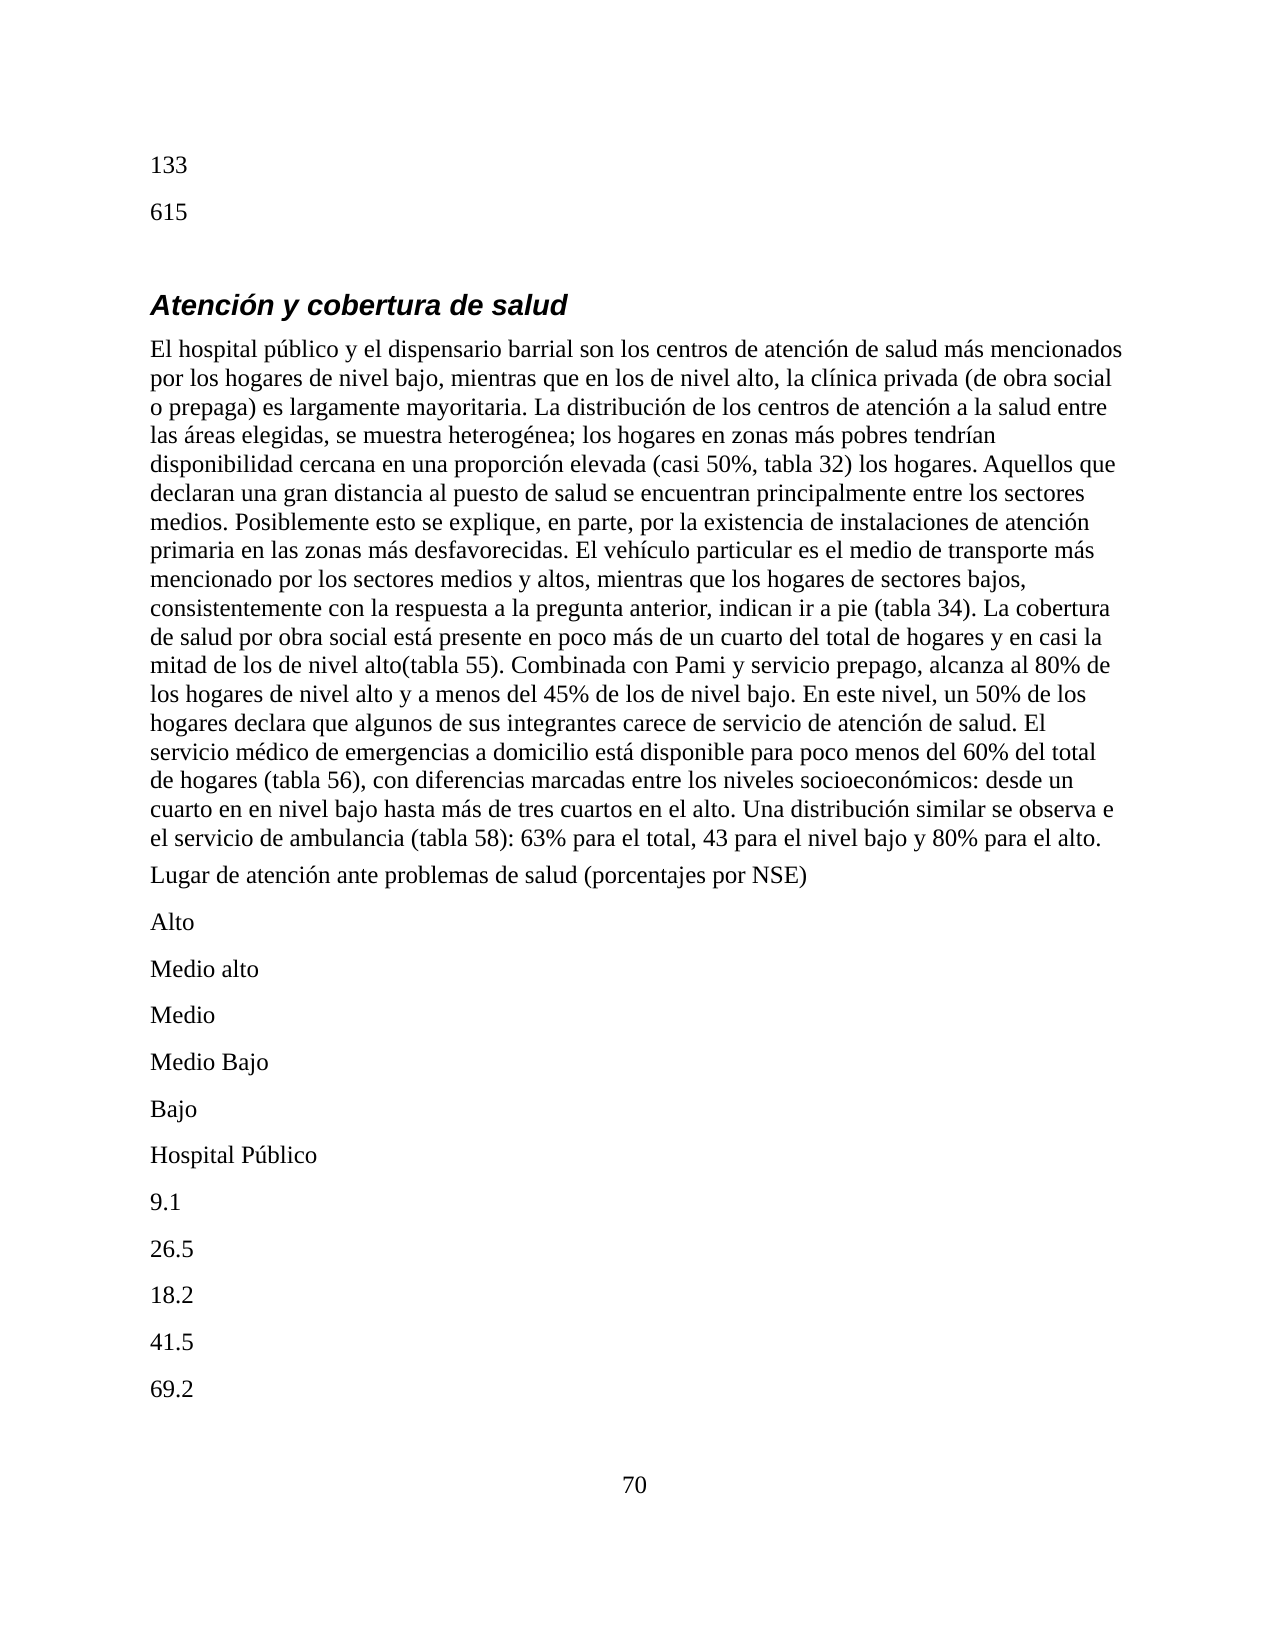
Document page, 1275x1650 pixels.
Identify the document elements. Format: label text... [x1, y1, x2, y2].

text 69.2 [150, 1374, 1125, 1403]
text 18.2 [150, 1281, 1125, 1309]
text 133 [150, 150, 1125, 179]
text 9.1 [150, 1187, 1125, 1216]
text Medio alto [150, 954, 1125, 983]
text Bajo [150, 1094, 1125, 1123]
text Medio [150, 1001, 1125, 1029]
text El hospital público y el dispensario barrial son los centros de atención de salud más mencionados por los hogares de nivel bajo, mientras que en los de nivel alto, la clínica privada (de obra social o prepaga) es largamente mayoritaria. La distribución de los centros de atención a la salud entre las áreas elegidas, se muestra heterogénea; los hogares en zonas más pobres tendrían disponibilidad cercana en una proporción elevada (casi 50%, tabla 32) los hogares. Aquellos que declaran una gran distancia al puesto de salud se encuentran principalmente entre los sectores medios. Posiblemente esto se explique, en parte, por la existencia de instalaciones de atención primaria en las zonas más desfavorecidas. El vehículo particular es el medio de transporte más mencionado por los sectores medios y altos, mientras que los hogares de sectores bajos, consistentemente con la respuesta a la pregunta anterior, indican ir a pie (tabla 34). La cobertura de salud por obra social está presente en poco más de un cuarto del total de hogares y en casi la mitad de los de nivel alto(tabla 55). Combinada con Pami y servicio prepago, alcanza al 80% de los hogares de nivel alto y a menos del 45% de los de nivel bajo. En este nivel, un 50% de los hogares declara que algunos de sus integrantes carece de servicio de atención de salud. El servicio médico de emergencias a domicilio está disponible para poco menos del 60% del total de hogares (tabla 56), con diferencias marcadas entre los niveles socioeconómicos: desde un cuarto en en nivel bajo hasta más de tres cuartos en el alto. Una distribución similar se observa e el servicio de ambulancia (tabla 58): 63% para el total, 43 para el nivel bajo y 80% para el alto. [150, 334, 1125, 852]
text Hospital Público [150, 1141, 1125, 1169]
text Alto [150, 907, 1125, 936]
text 26.5 [150, 1234, 1125, 1263]
text 41.5 [150, 1327, 1125, 1356]
text Medio Bajo [150, 1047, 1125, 1076]
text Lugar de atención ante problemas de salud (porcentajes por NSE) [150, 861, 1125, 889]
subtitle Atención y cobertura de salud [150, 288, 1125, 322]
text 615 [150, 197, 1125, 225]
